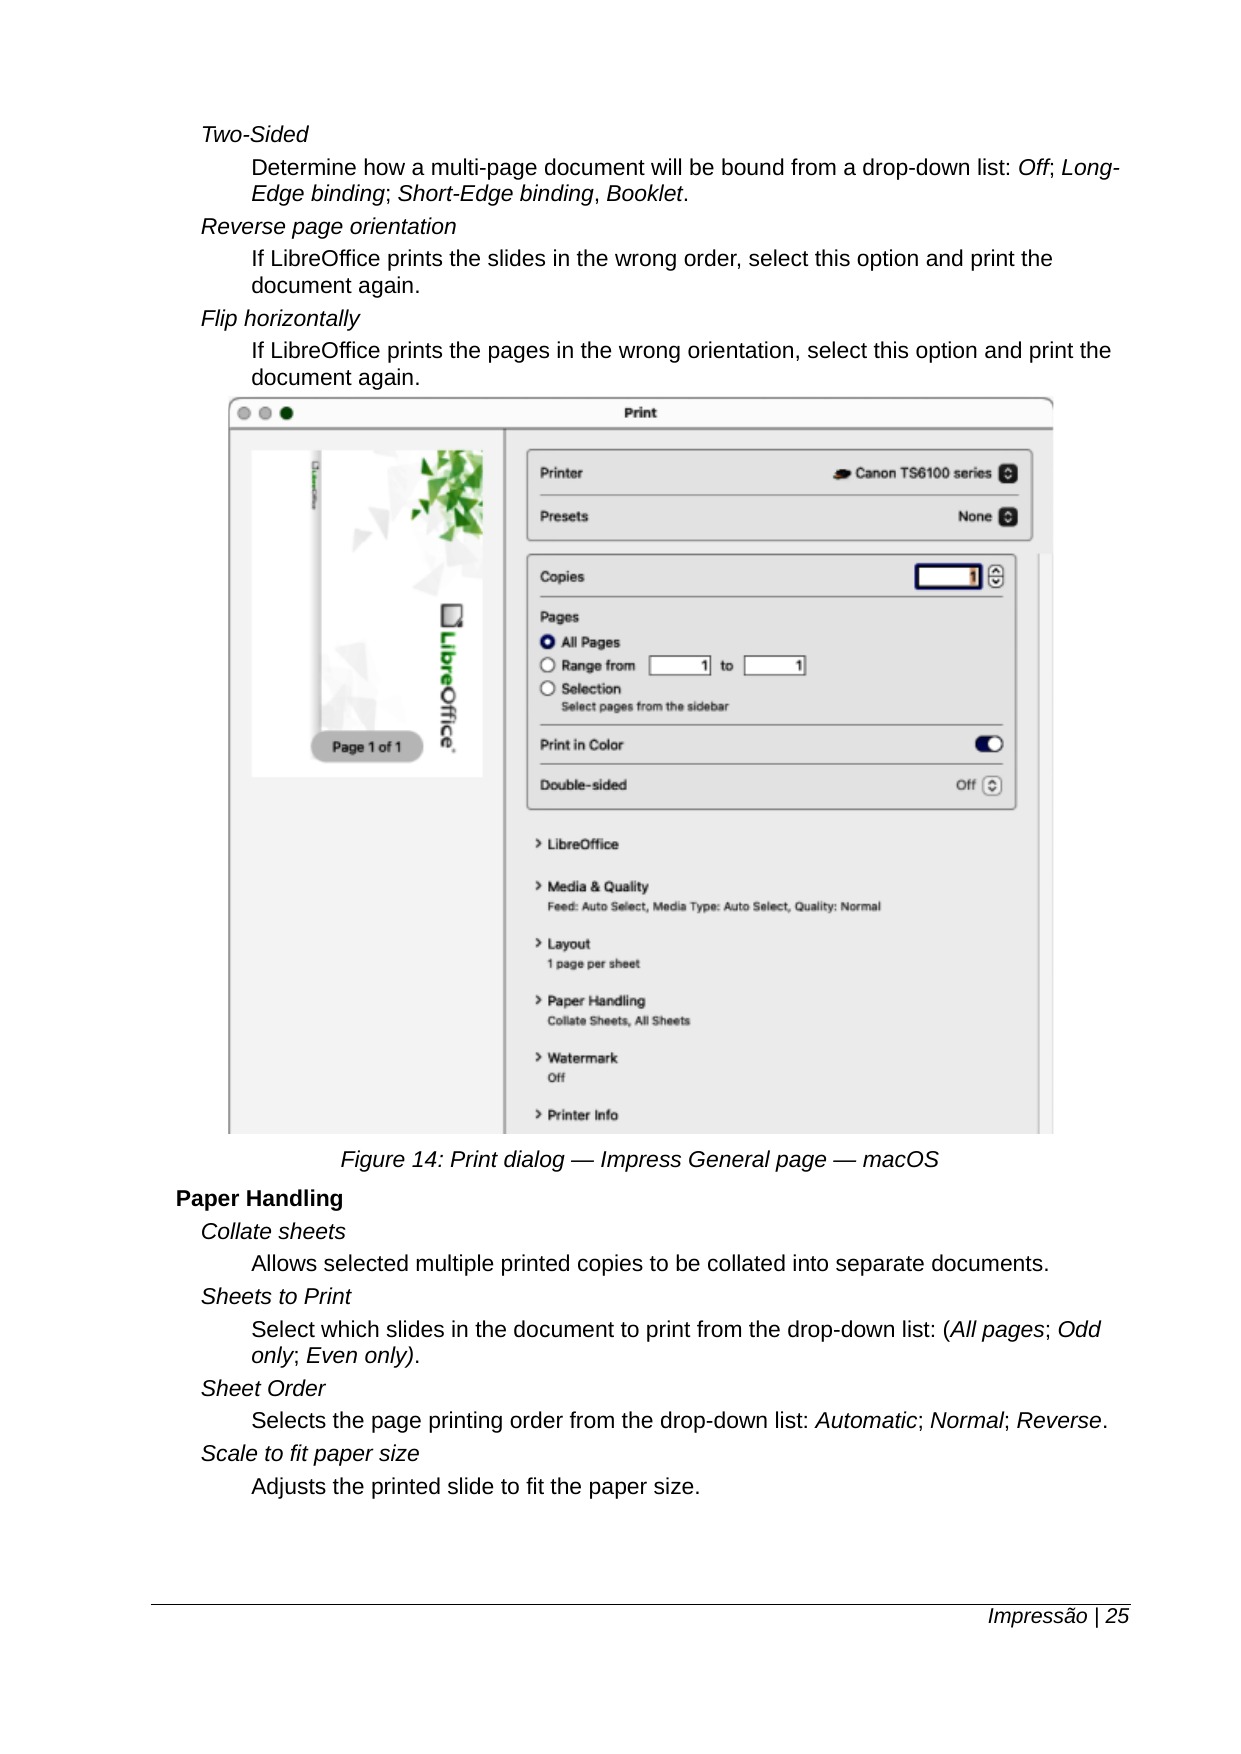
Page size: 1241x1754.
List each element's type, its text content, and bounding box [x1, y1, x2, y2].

text Reverse page orientation [201, 213, 1131, 239]
text Allows selected multiple printed copies to be collated into separate documents. [251, 1250, 1131, 1277]
text If LibreOffice prints the slides in the wrong order, select this option and print the document again. [251, 245, 1131, 298]
text Collate sheets [201, 1218, 1131, 1244]
text If LibreOffice prints the pages in the wrong orientation, select this option and print the document again. [251, 337, 1131, 390]
text Determine how a multi-page document will be bound from a drop-down list: Off; Long-Edge binding; Short-Edge binding, Booklet. [251, 154, 1131, 206]
text Flip horizontally [201, 304, 1131, 331]
text Scale to fit paper size [201, 1440, 1131, 1467]
text Sheets to Print [201, 1283, 1131, 1309]
text Selects the page printing order from the drop-down list: Automatic; Normal; Reverse. [251, 1407, 1131, 1434]
text Select which slides in the document to print from the drop-down list: (All pages; Odd only; Even only). [251, 1316, 1131, 1368]
text Paper Handling [176, 1185, 1131, 1211]
text Adjusts the printed slide to fit the paper size. [251, 1473, 1131, 1499]
text Sheet Order [201, 1375, 1131, 1401]
text Figure 14: Print dialog — Impress General page — macOS [228, 1146, 1053, 1173]
text Two-Sided [201, 121, 1131, 147]
picture [228, 396, 1054, 1134]
